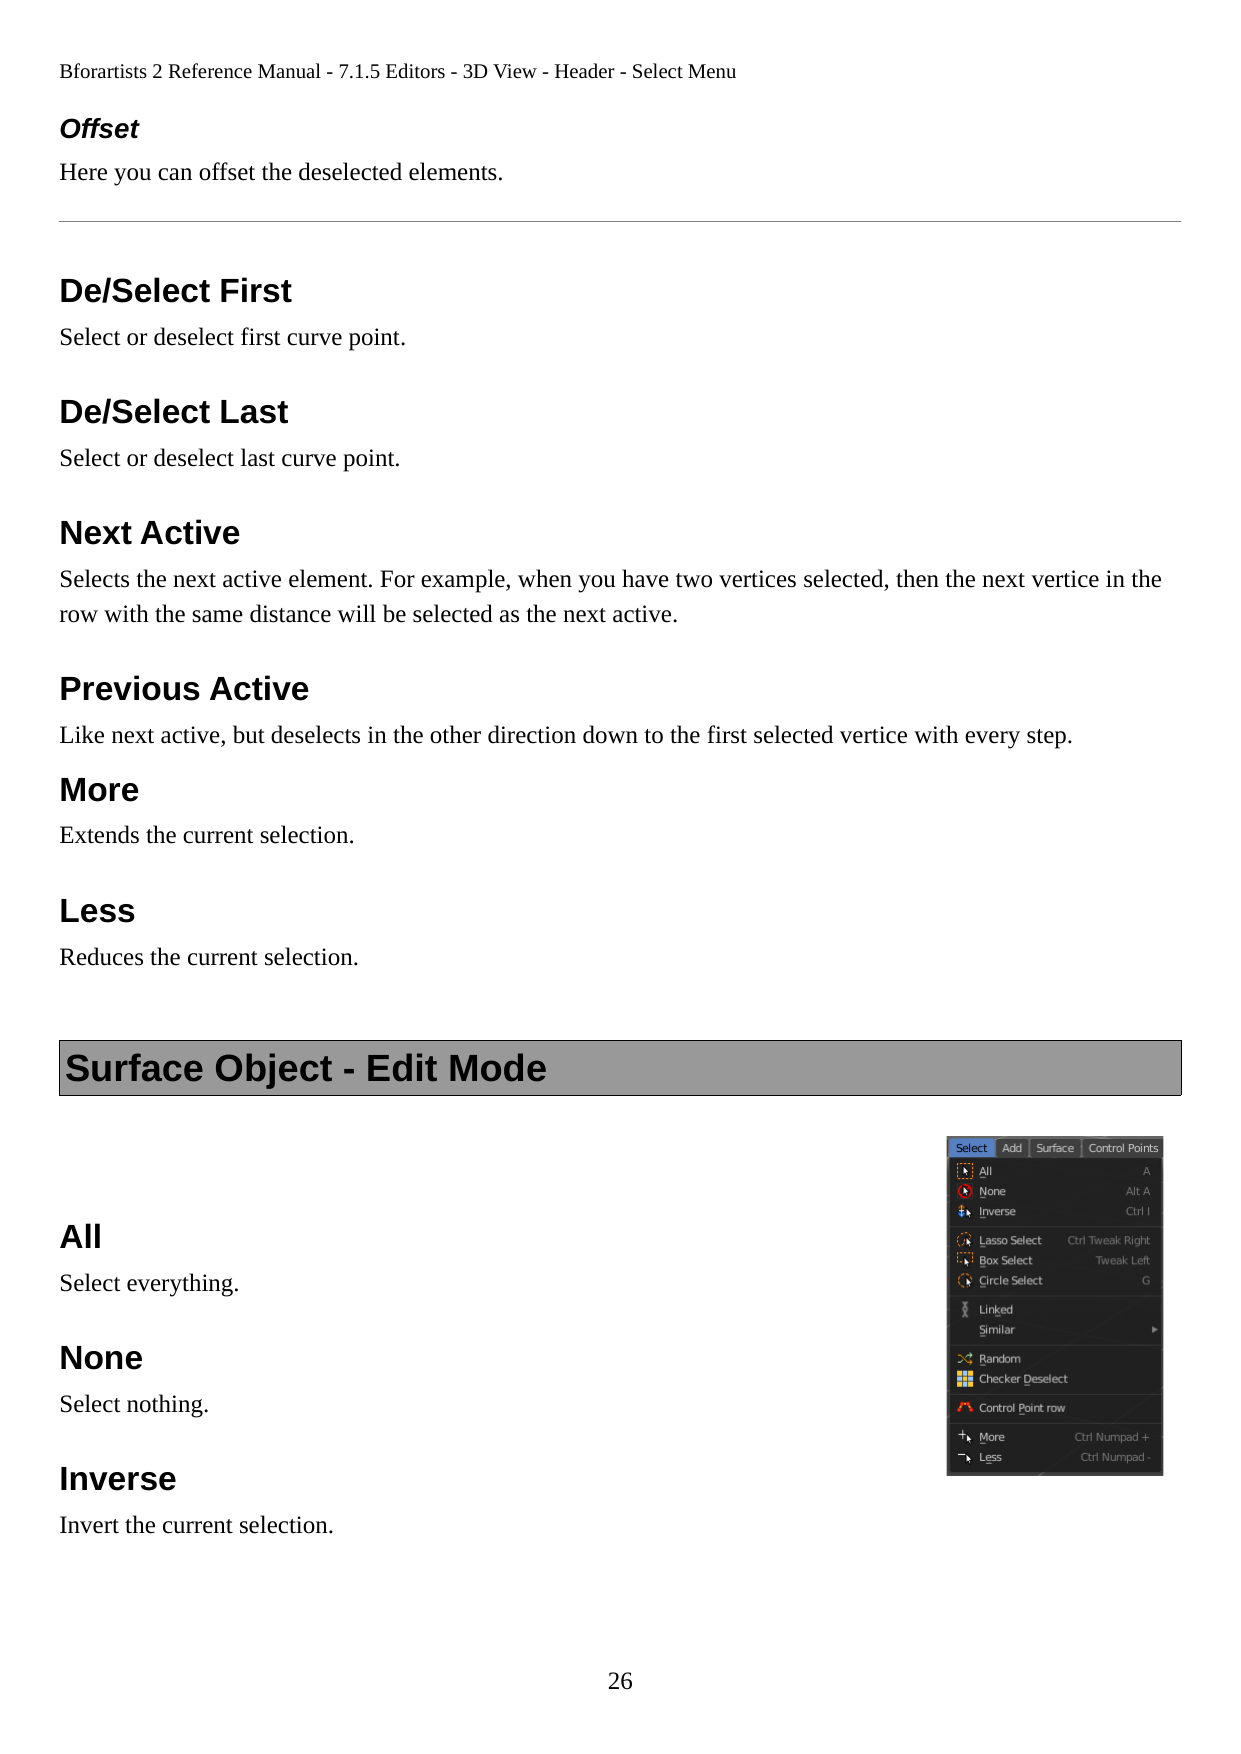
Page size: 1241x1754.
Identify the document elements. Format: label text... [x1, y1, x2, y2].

subtitle De/Select First [59, 271, 1181, 310]
text Here you can offset the deselected elements. [59, 157, 1181, 186]
text Extends the current selection. [59, 821, 1181, 849]
subtitle [1164, 1338, 1181, 1376]
text Select or deselect last curve point. [59, 443, 1181, 472]
table_header Surface Object - Edit Mode [60, 1041, 1181, 1095]
subtitle Offset [59, 113, 1181, 144]
subtitle Previous Active [59, 669, 1181, 707]
text Select nothing. [59, 1389, 946, 1417]
subtitle None [59, 1338, 946, 1376]
text Selects the next active element. For example, when you have two vertices selected, then the next vertice in the row with the same distance will be selected as the next active. [59, 564, 1181, 627]
text Reduces the current selection. [59, 942, 1181, 970]
text Like next active, but deselects in the other direction down to the first selected vertice with every step. [59, 720, 1181, 748]
subtitle Inverse [59, 1459, 1181, 1497]
text [1164, 1389, 1181, 1417]
subtitle De/Select Last [59, 392, 1181, 431]
subtitle Less [59, 890, 1181, 929]
text Select or deselect first curve point. [59, 322, 1181, 351]
text Select everything. [59, 1268, 946, 1296]
text Invert the current selection. [59, 1510, 1181, 1538]
subtitle Next Active [59, 513, 1181, 552]
subtitle More [59, 769, 1181, 808]
picture [946, 1136, 1164, 1476]
text [1164, 1268, 1181, 1296]
subtitle All [59, 1217, 946, 1255]
subtitle [1164, 1217, 1181, 1255]
